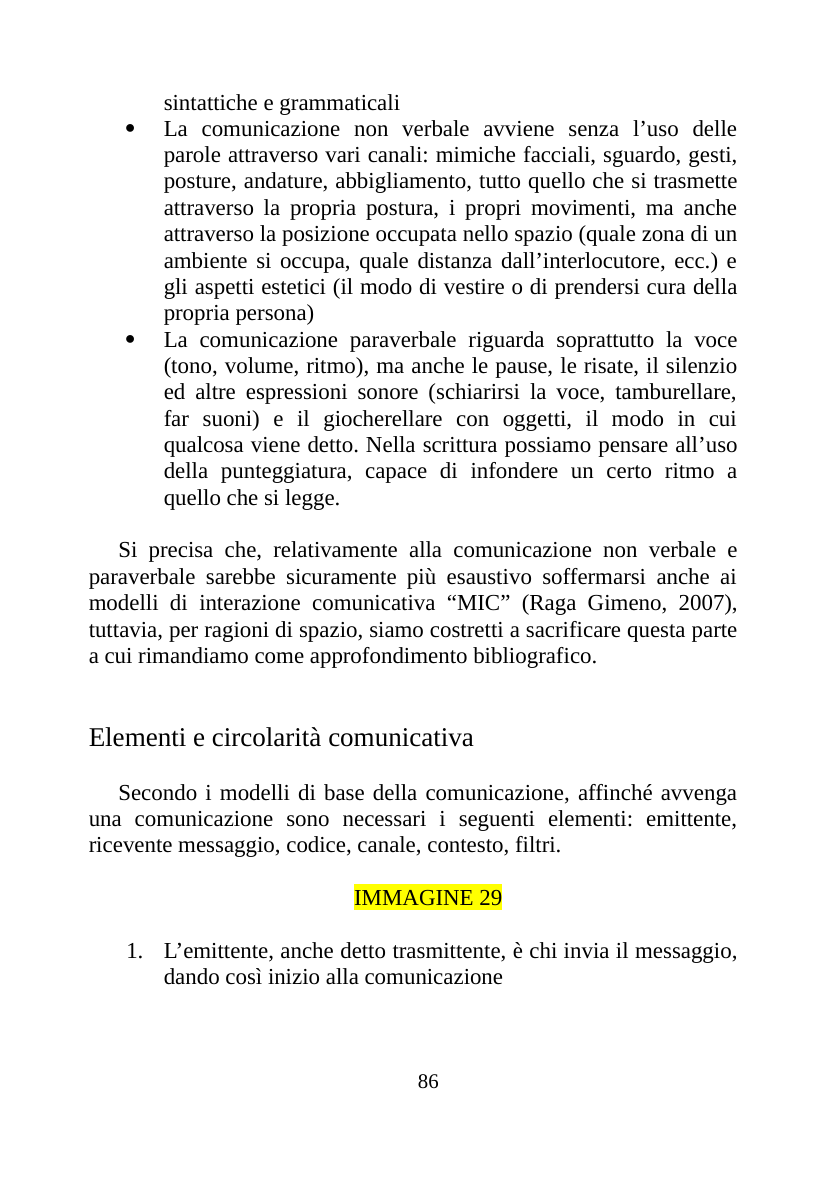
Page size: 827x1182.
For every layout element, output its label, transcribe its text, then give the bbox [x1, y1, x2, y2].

list L’emittente, anche detto trasmittente, è chi invia il messaggio, dando così inizio alla comunicazione [126, 937, 738, 989]
list sintattiche e grammaticali [126, 88, 738, 115]
subtitle Elementi e circolarità comunicativa [88, 721, 738, 752]
text Si precisa che, relativamente alla comunicazione non verbale e paraverbale sarebbe sicuramente più esaustivo soffermarsi anche ai modelli di interazione comunicativa “MIC” (Raga Gimeno, 2007), tuttavia, per ragioni di spazio, siamo costretti a sacrificare questa parte a cui rimandiamo come approfondimento bibliografico. [88, 537, 738, 668]
list La comunicazione paraverbale riguarda soprattutto la voce (tono, volume, ritmo), ma anche le pause, le risate, il silenzio ed altre espressioni sonore (schiarirsi la voce, tamburellare, far suoni) e il giocherellare con oggetti, il modo in cui qualcosa viene detto. Nella scrittura possiamo pensare all’uso della punteggiatura, capace di infondere un certo ritmo a quello che si legge. [126, 326, 738, 510]
text Secondo i modelli di base della comunicazione, affinché avvenga una comunicazione sono necessari i seguenti elementi: emittente, ricevente messaggio, codice, canale, contesto, filtri. [88, 778, 738, 858]
text IMMAGINE 29 [88, 884, 738, 910]
list La comunicazione non verbale avviene senza l’uso delle parole attraverso vari canali: mimiche facciali, sguardo, gesti, posture, andature, abbigliamento, tutto quello che si trasmette attraverso la propria postura, i propri movimenti, ma anche attraverso la posizione occupata nello spazio (quale zona di un ambiente si occupa, quale distanza dall’interlocutore, ecc.) e gli aspetti estetici (il modo di vestire o di prendersi cura della propria persona) [126, 115, 738, 326]
